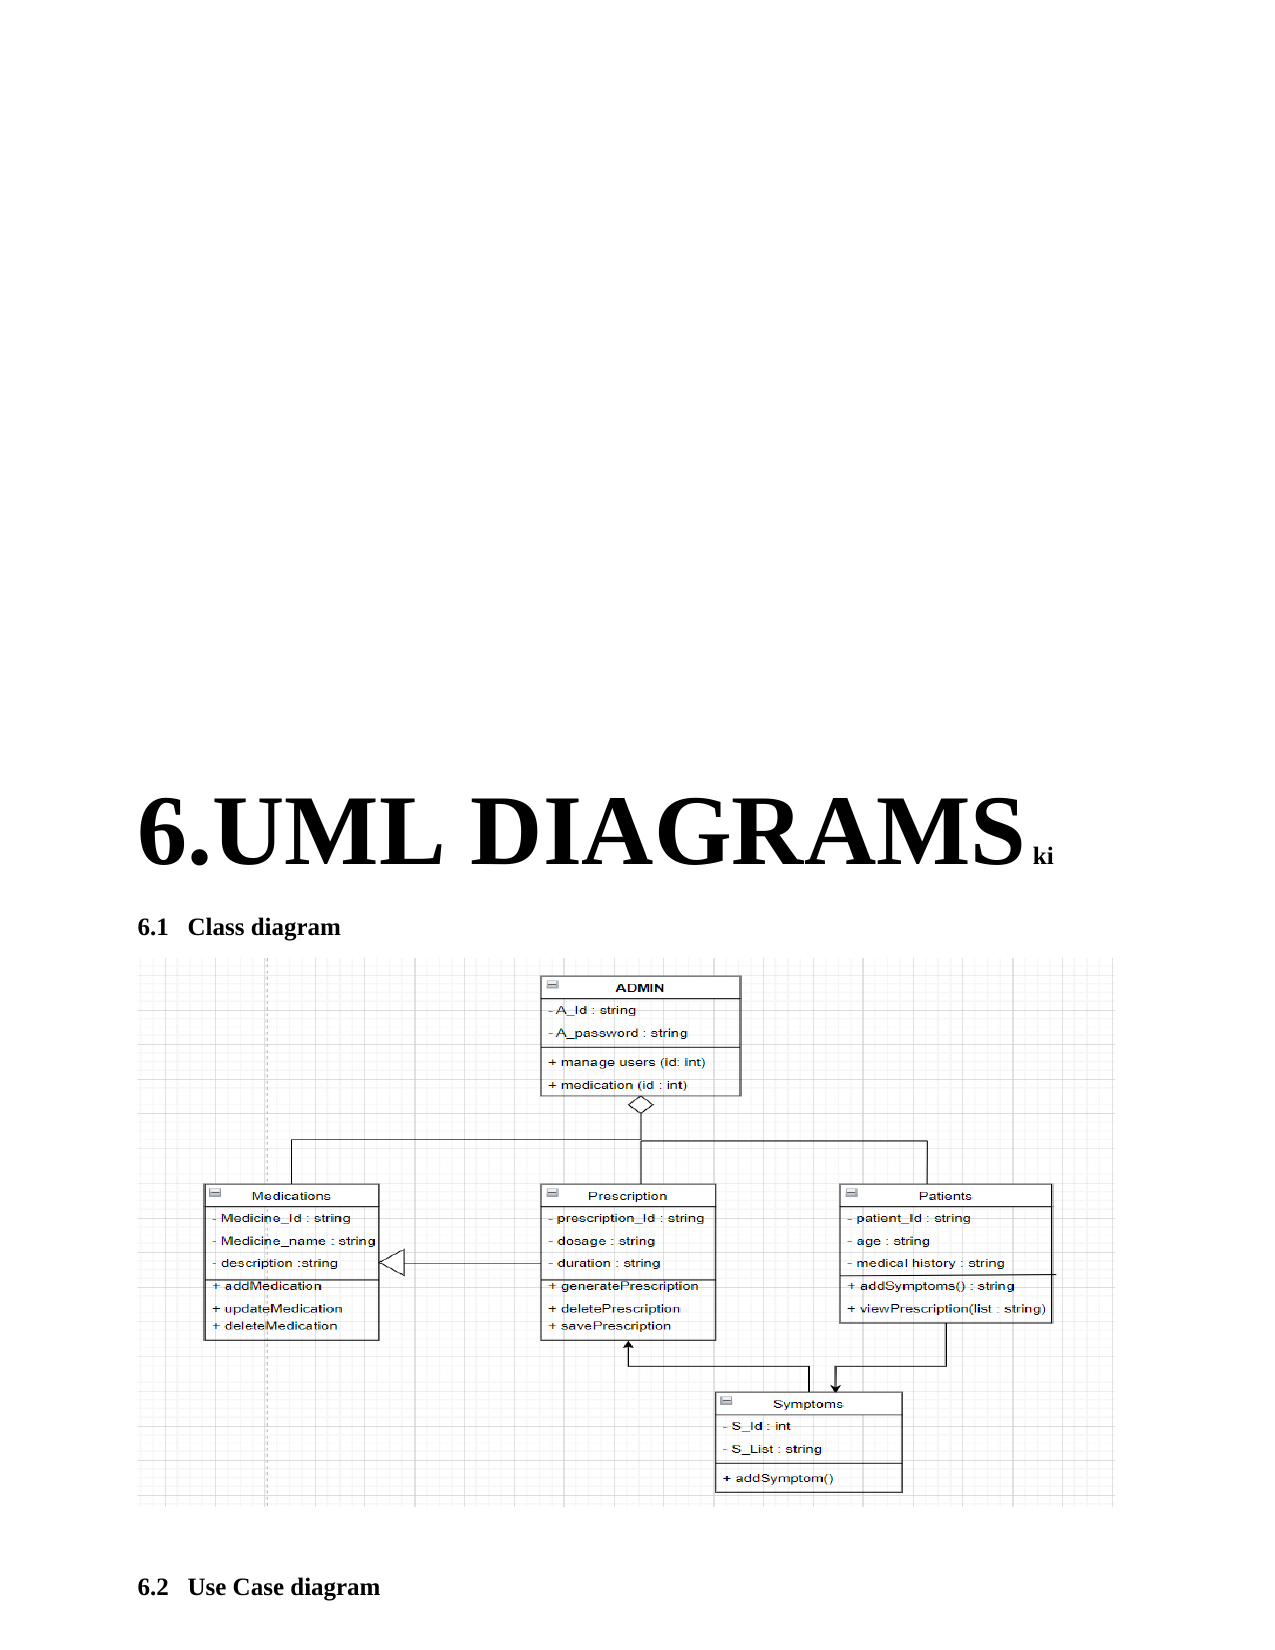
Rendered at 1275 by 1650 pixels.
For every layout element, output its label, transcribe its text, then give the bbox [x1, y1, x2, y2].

text 6.UML DIAGRAMS ki [137, 771, 1237, 886]
text 6.2 Use Case diagram [137, 1572, 1237, 1601]
text 6.1 Class diagram [137, 912, 1237, 940]
picture [137, 958, 1115, 1507]
